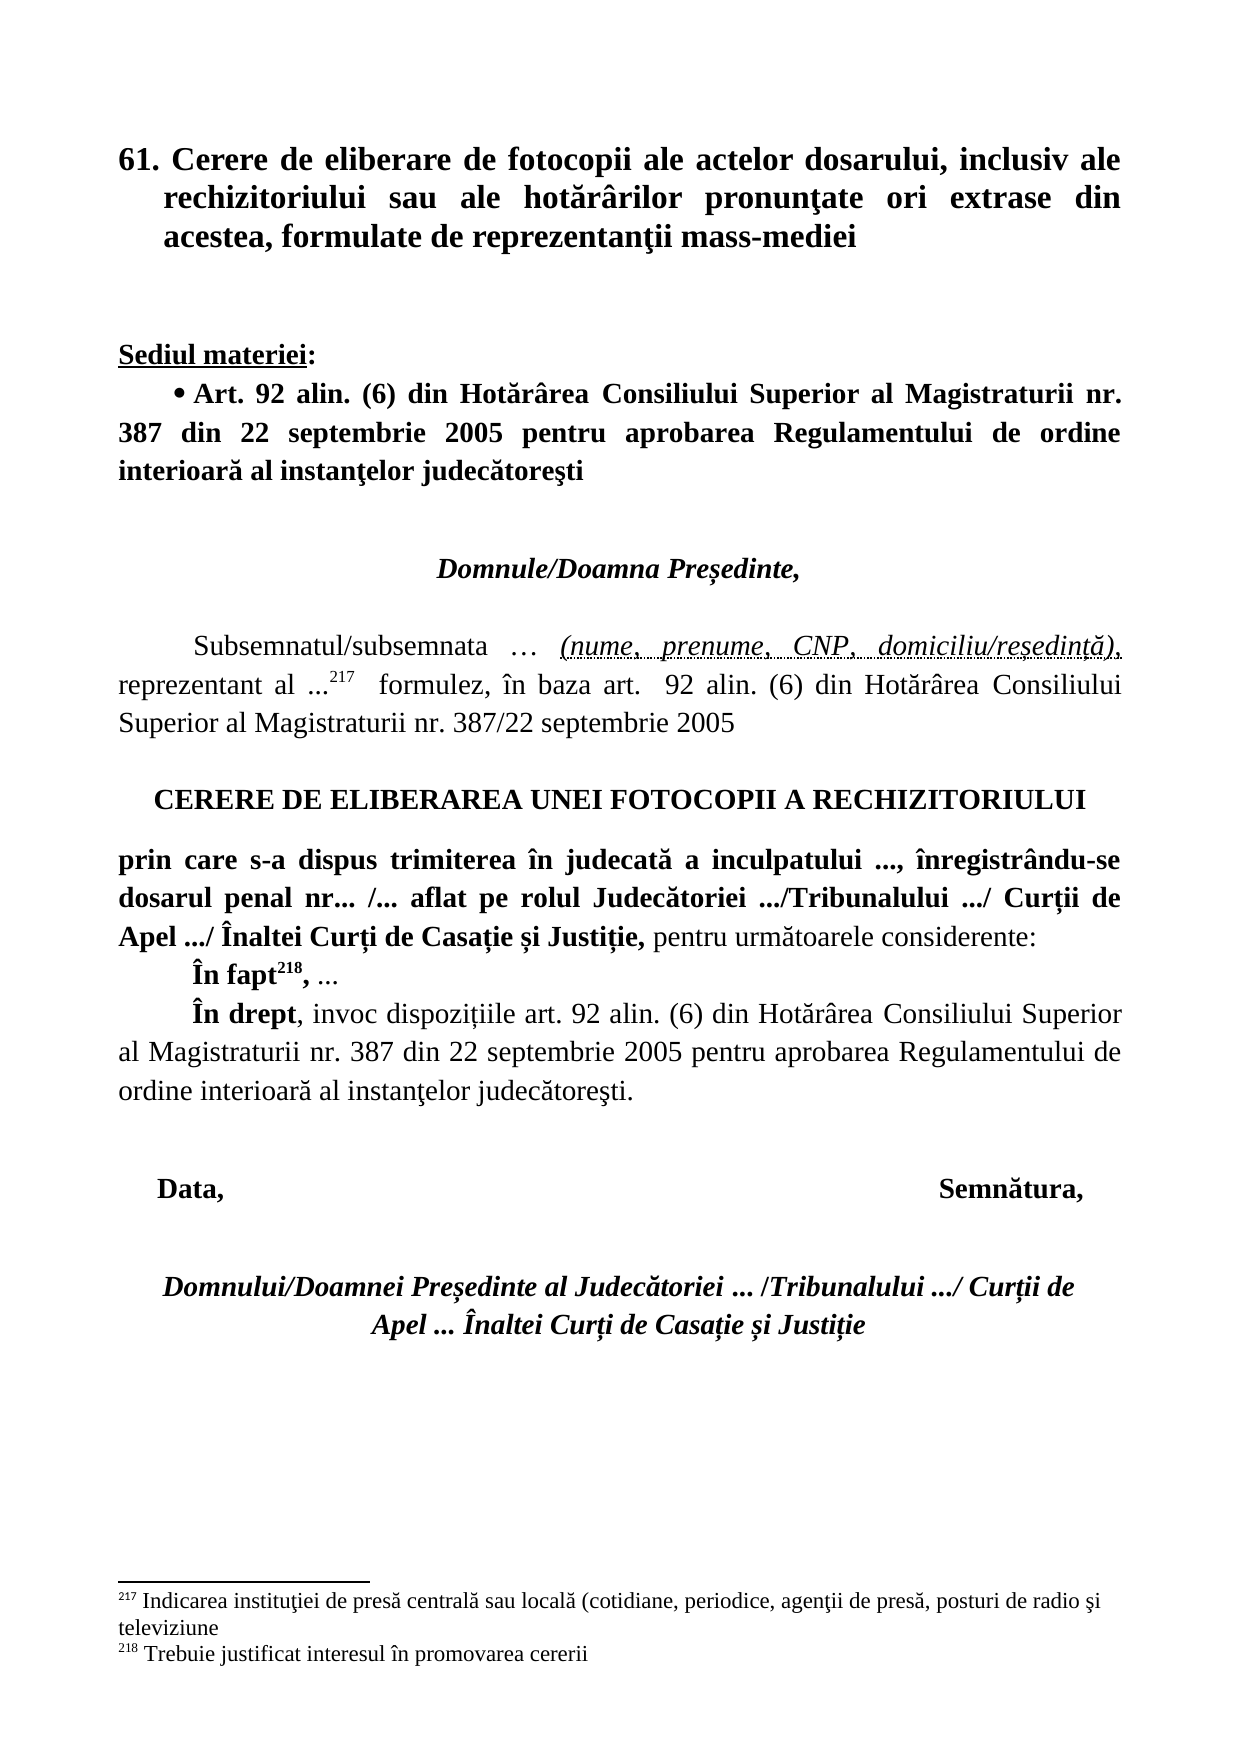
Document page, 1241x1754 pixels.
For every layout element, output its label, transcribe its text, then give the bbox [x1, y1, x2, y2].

text Domnule/Doamna Președinte, [118, 551, 1122, 585]
text Subsemnatul/subsemnata … (nume, prenume, CNP, domiciliu/reședință), reprezentant al ... formulez, în baza art. 92 alin. (6) din Hotărârea Consiliului Superior al Magistraturii nr. 387/22 septembrie 2005 [118, 628, 1122, 739]
text Indicarea instituţiei de presă centrală sau locală (cotidiane, periodice, agenţii de presă, posturi de radio şi televiziune [118, 1588, 1122, 1641]
text În fapt, ... [118, 957, 1122, 991]
text Domnului/Doamnei Președinte al Judecătoriei ... /Tribunalului .../ Curții de Apel ... Înaltei Curți de Casație și Justiție [118, 1269, 1122, 1341]
text În drept, invoc dispozițiile art. 92 alin. (6) din Hotărârea Consiliului Superior al Magistraturii nr. 387 din 22 septembrie 2005 pentru aprobarea Regulamentului de ordine interioară al instanţelor judecătoreşti. [118, 996, 1122, 1107]
text Data, Semnătura, [118, 1171, 1122, 1204]
list Art. 92 alin. (6) din Hotărârea Consiliului Superior al Magistraturii nr. 387 din 22 septembrie 2005 pentru aprobarea Regulamentului de ordine interioară al instanţelor judecătoreşti [118, 376, 1122, 487]
text prin care s-a dispus trimiterea în judecată a inculpatului ..., înregistrându-se dosarul penal nr... /... aflat pe rolul Judecătoriei .../Tribunalului .../ Curții de Apel .../ Înaltei Curți de Casație și Justiție, pentru următoarele considerente: [118, 842, 1122, 952]
text Trebuie justificat interesul în promovarea cererii [118, 1641, 1122, 1667]
text CERERE DE ELIBERAREA UNEI FOTOCOPII A RECHIZITORIULUI [118, 782, 1122, 816]
subtitle 61. Cerere de eliberare de fotocopii ale actelor dosarului, inclusiv ale rechizitoriului sau ale hotărârilor pronunţate ori extrase din acestea, formulate de reprezentanţii mass-mediei [118, 139, 1122, 254]
text Sediul materiei: [118, 337, 1122, 371]
